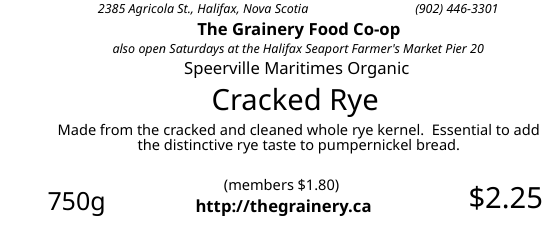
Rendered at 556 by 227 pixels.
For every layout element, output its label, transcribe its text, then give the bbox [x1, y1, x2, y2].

table_header 2385 Agricola St., Halifax, Nova Scotia (902) 446-3301 The Grainery Food Co-op also open Saturdays at the Halifax Seaport Farmer's Market Pier 20 [47, 0, 550, 57]
table_cell 750g [47, 175, 151, 217]
table_cell (members $1.80) http://thegrainery.ca [151, 175, 415, 217]
table_cell Speerville Maritimes Organic Cracked Rye Made from the cracked and cleaned whole rye kernel. Essential to add the distinctive rye taste to pumpernickel bread. [47, 57, 550, 175]
table_cell $2.25 [415, 175, 550, 217]
